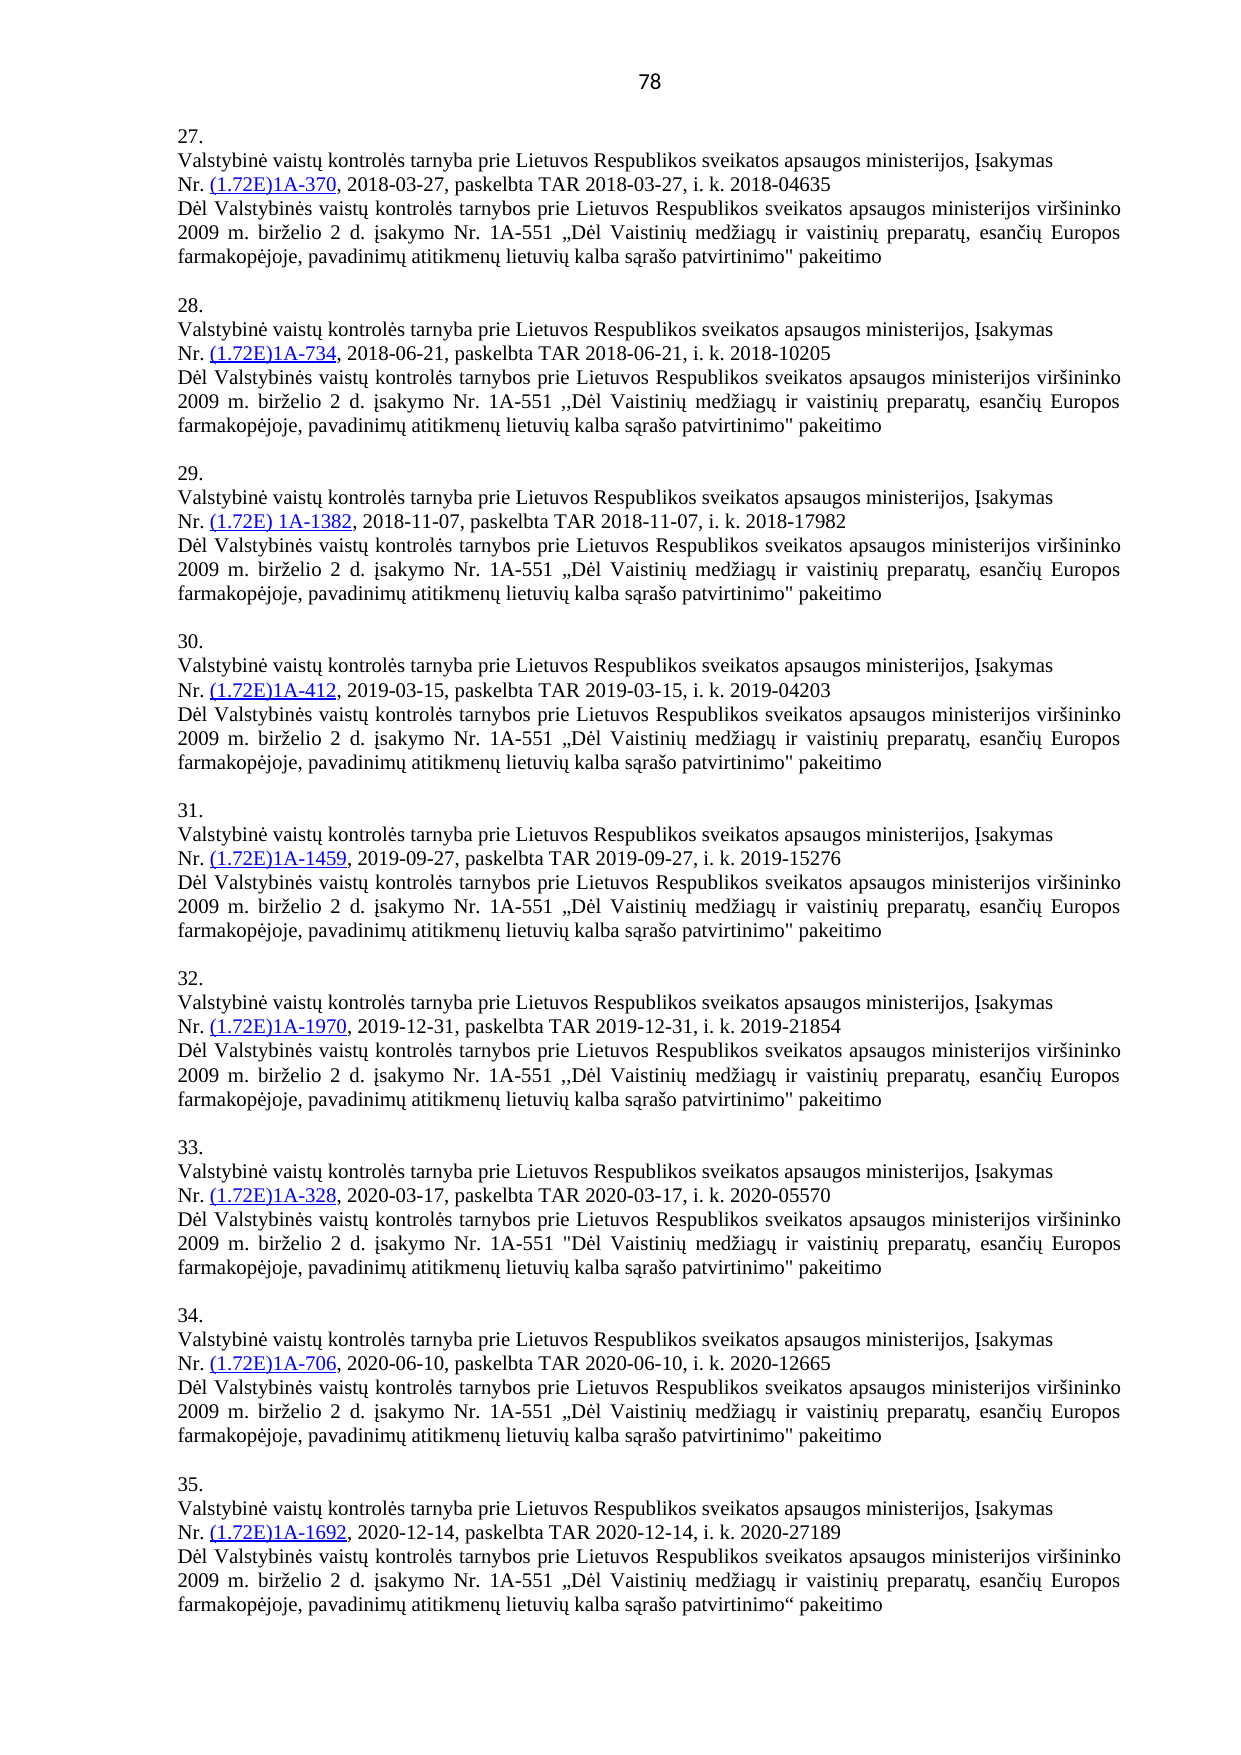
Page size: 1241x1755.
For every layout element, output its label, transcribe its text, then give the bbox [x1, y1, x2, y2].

text Dėl Valstybinės vaistų kontrolės tarnybos prie Lietuvos Respublikos sveikatos apsaugos ministerijos viršininko 2009 m. birželio 2 d. įsakymo Nr. 1A-551 „Dėl Vaistinių medžiagų ir vaistinių preparatų, esančių Europos farmakopėjoje, pavadinimų atitikmenų lietuvių kalba sąrašo patvirtinimo" pakeitimo [177, 196, 1122, 268]
text Valstybinė vaistų kontrolės tarnyba prie Lietuvos Respublikos sveikatos apsaugos ministerijos, Įsakymas [177, 485, 1122, 509]
text Nr. (1.72E)1A-706, 2020-06-10, paskelbta TAR 2020-06-10, i. k. 2020-12665 [177, 1351, 1122, 1375]
text Nr. (1.72E)1A-1459, 2019-09-27, paskelbta TAR 2019-09-27, i. k. 2019-15276 [177, 846, 1122, 870]
text Dėl Valstybinės vaistų kontrolės tarnybos prie Lietuvos Respublikos sveikatos apsaugos ministerijos viršininko 2009 m. birželio 2 d. įsakymo Nr. 1A-551 ,,Dėl Vaistinių medžiagų ir vaistinių preparatų, esančių Europos farmakopėjoje, pavadinimų atitikmenų lietuvių kalba sąrašo patvirtinimo" pakeitimo [177, 1038, 1122, 1111]
text 34. [177, 1303, 1122, 1327]
text Valstybinė vaistų kontrolės tarnyba prie Lietuvos Respublikos sveikatos apsaugos ministerijos, Įsakymas [177, 148, 1122, 172]
text Dėl Valstybinės vaistų kontrolės tarnybos prie Lietuvos Respublikos sveikatos apsaugos ministerijos viršininko 2009 m. birželio 2 d. įsakymo Nr. 1A-551 "Dėl Vaistinių medžiagų ir vaistinių preparatų, esančių Europos farmakopėjoje, pavadinimų atitikmenų lietuvių kalba sąrašo patvirtinimo" pakeitimo [177, 1207, 1122, 1279]
text Valstybinė vaistų kontrolės tarnyba prie Lietuvos Respublikos sveikatos apsaugos ministerijos, Įsakymas [177, 653, 1122, 677]
text Dėl Valstybinės vaistų kontrolės tarnybos prie Lietuvos Respublikos sveikatos apsaugos ministerijos viršininko 2009 m. birželio 2 d. įsakymo Nr. 1A-551 „Dėl Vaistinių medžiagų ir vaistinių preparatų, esančių Europos farmakopėjoje, pavadinimų atitikmenų lietuvių kalba sąrašo patvirtinimo" pakeitimo [177, 1375, 1122, 1447]
text Valstybinė vaistų kontrolės tarnyba prie Lietuvos Respublikos sveikatos apsaugos ministerijos, Įsakymas [177, 990, 1122, 1014]
text Nr. (1.72E)1A-370, 2018-03-27, paskelbta TAR 2018-03-27, i. k. 2018-04635 [177, 172, 1122, 196]
text Valstybinė vaistų kontrolės tarnyba prie Lietuvos Respublikos sveikatos apsaugos ministerijos, Įsakymas [177, 1159, 1122, 1183]
text Nr. (1.72E)1A-1692, 2020-12-14, paskelbta TAR 2020-12-14, i. k. 2020-27189 [177, 1520, 1122, 1544]
text 31. [177, 798, 1122, 822]
text Valstybinė vaistų kontrolės tarnyba prie Lietuvos Respublikos sveikatos apsaugos ministerijos, Įsakymas [177, 822, 1122, 846]
text Dėl Valstybinės vaistų kontrolės tarnybos prie Lietuvos Respublikos sveikatos apsaugos ministerijos viršininko 2009 m. birželio 2 d. įsakymo Nr. 1A-551 ,,Dėl Vaistinių medžiagų ir vaistinių preparatų, esančių Europos farmakopėjoje, pavadinimų atitikmenų lietuvių kalba sąrašo patvirtinimo" pakeitimo [177, 365, 1122, 437]
text 30. [177, 629, 1122, 653]
text 35. [177, 1472, 1122, 1496]
text Nr. (1.72E)1A-328, 2020-03-17, paskelbta TAR 2020-03-17, i. k. 2020-05570 [177, 1183, 1122, 1207]
text Nr. (1.72E) 1A-1382, 2018-11-07, paskelbta TAR 2018-11-07, i. k. 2018-17982 [177, 509, 1122, 533]
text 29. [177, 461, 1122, 485]
text 28. [177, 292, 1122, 317]
text Nr. (1.72E)1A-412, 2019-03-15, paskelbta TAR 2019-03-15, i. k. 2019-04203 [177, 677, 1122, 702]
text Dėl Valstybinės vaistų kontrolės tarnybos prie Lietuvos Respublikos sveikatos apsaugos ministerijos viršininko 2009 m. birželio 2 d. įsakymo Nr. 1A-551 „Dėl Vaistinių medžiagų ir vaistinių preparatų, esančių Europos farmakopėjoje, pavadinimų atitikmenų lietuvių kalba sąrašo patvirtinimo“ pakeitimo [177, 1544, 1122, 1616]
text Nr. (1.72E)1A-734, 2018-06-21, paskelbta TAR 2018-06-21, i. k. 2018-10205 [177, 341, 1122, 365]
text 33. [177, 1135, 1122, 1159]
text Valstybinė vaistų kontrolės tarnyba prie Lietuvos Respublikos sveikatos apsaugos ministerijos, Įsakymas [177, 1496, 1122, 1520]
text Dėl Valstybinės vaistų kontrolės tarnybos prie Lietuvos Respublikos sveikatos apsaugos ministerijos viršininko 2009 m. birželio 2 d. įsakymo Nr. 1A-551 „Dėl Vaistinių medžiagų ir vaistinių preparatų, esančių Europos farmakopėjoje, pavadinimų atitikmenų lietuvių kalba sąrašo patvirtinimo" pakeitimo [177, 533, 1122, 605]
text Dėl Valstybinės vaistų kontrolės tarnybos prie Lietuvos Respublikos sveikatos apsaugos ministerijos viršininko 2009 m. birželio 2 d. įsakymo Nr. 1A-551 „Dėl Vaistinių medžiagų ir vaistinių preparatų, esančių Europos farmakopėjoje, pavadinimų atitikmenų lietuvių kalba sąrašo patvirtinimo" pakeitimo [177, 702, 1122, 774]
text 32. [177, 966, 1122, 990]
text Valstybinė vaistų kontrolės tarnyba prie Lietuvos Respublikos sveikatos apsaugos ministerijos, Įsakymas [177, 317, 1122, 341]
text 27. [177, 124, 1122, 148]
text Valstybinė vaistų kontrolės tarnyba prie Lietuvos Respublikos sveikatos apsaugos ministerijos, Įsakymas [177, 1327, 1122, 1351]
text Nr. (1.72E)1A-1970, 2019-12-31, paskelbta TAR 2019-12-31, i. k. 2019-21854 [177, 1014, 1122, 1038]
text Dėl Valstybinės vaistų kontrolės tarnybos prie Lietuvos Respublikos sveikatos apsaugos ministerijos viršininko 2009 m. birželio 2 d. įsakymo Nr. 1A-551 „Dėl Vaistinių medžiagų ir vaistinių preparatų, esančių Europos farmakopėjoje, pavadinimų atitikmenų lietuvių kalba sąrašo patvirtinimo" pakeitimo [177, 870, 1122, 942]
